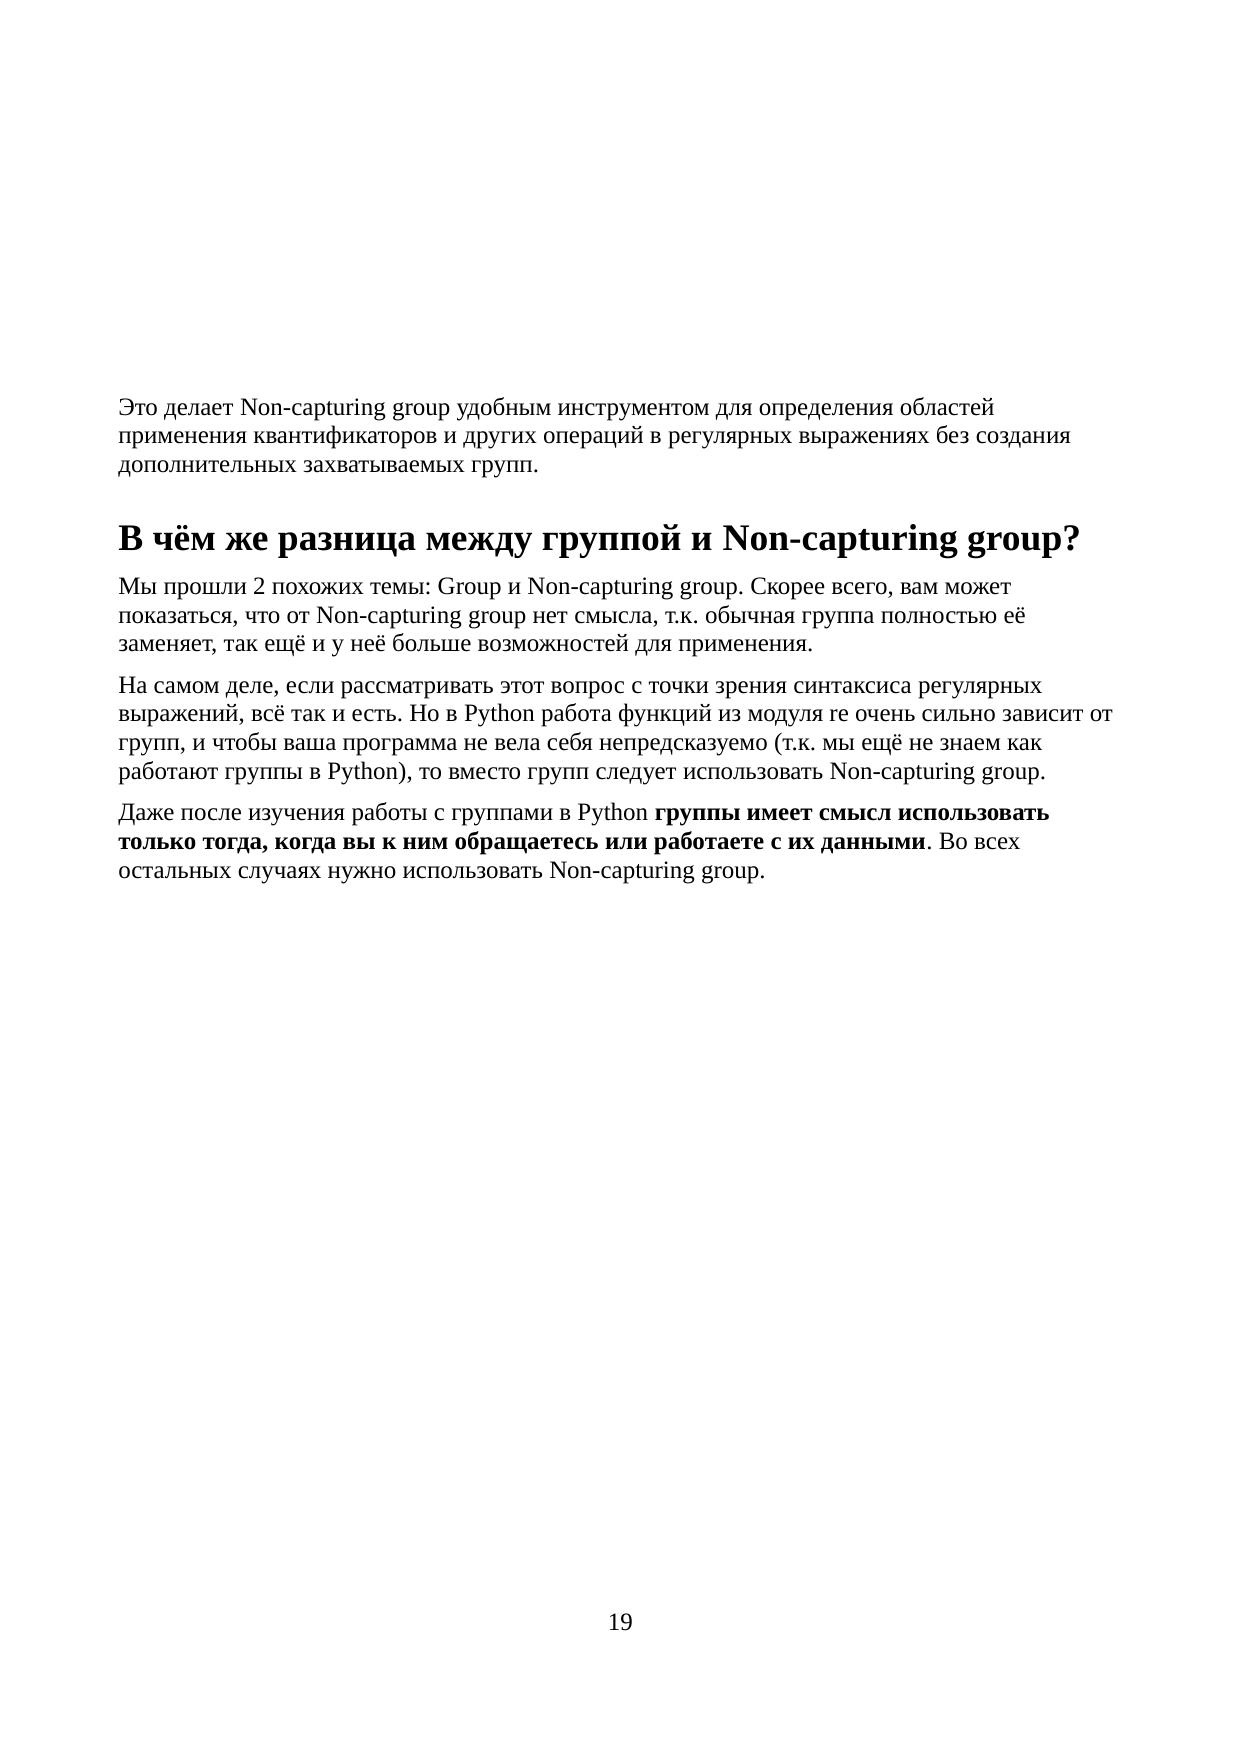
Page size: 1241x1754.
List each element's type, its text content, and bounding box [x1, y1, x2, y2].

subtitle В чём же разница между группой и Non-capturing group? [118, 515, 1122, 558]
text Даже после изучения работы с группами в Python группы имеет смысл использовать только тогда, когда вы к ним обращаетесь или работаете с их данными. Во всех остальных случаях нужно использовать Non-capturing group. [118, 797, 1122, 883]
text На самом деле, если рассматривать этот вопрос с точки зрения синтаксиса регулярных выражений, всё так и есть. Но в Python работа функций из модуля re очень сильно зависит от групп, и чтобы ваша программа не вела себя непредсказуемо (т.к. мы ещё не знаем как работают группы в Python), то вместо групп следует использовать Non-capturing group. [118, 670, 1122, 785]
text Мы прошли 2 похожих темы: Group и Non-capturing group. Скорее всего, вам может показаться, что от Non-capturing group нет смысла, т.к. обычная группа полностью её заменяет, так ещё и у неё больше возможностей для применения. [118, 571, 1122, 657]
text Это делает Non-capturing group удобным инструментом для определения областей применения квантификаторов и других операций в регулярных выражениях без создания дополнительных захватываемых групп. [118, 392, 1122, 478]
